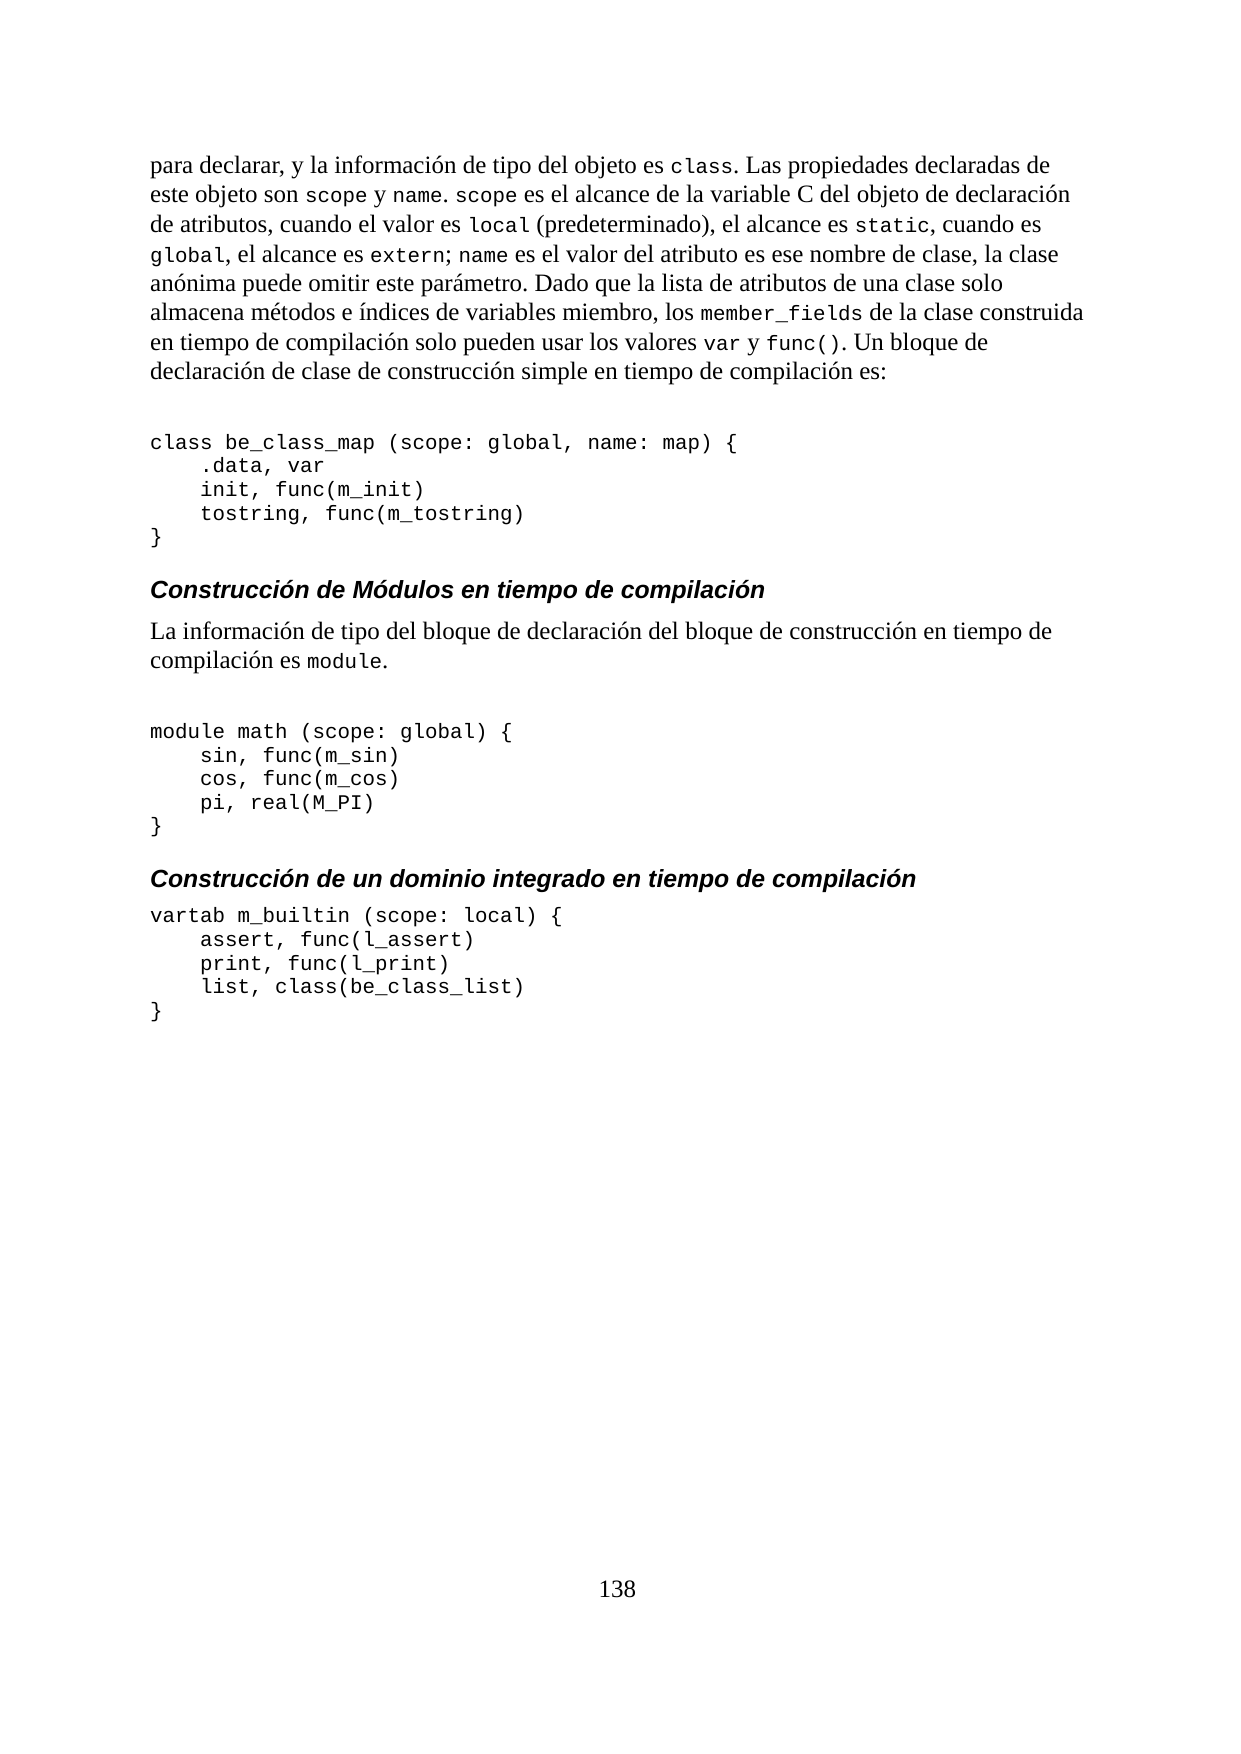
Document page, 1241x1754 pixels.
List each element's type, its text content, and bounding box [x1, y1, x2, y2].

text para declarar, y la información de tipo del objeto es class. Las propiedades declaradas de este objeto son scope y name. scope es el alcance de la variable C del objeto de declaración de atributos, cuando el valor es local (predeterminado), el alcance es static, cuando es global, el alcance es extern; name es el valor del atributo es ese nombre de clase, la clase anónima puede omitir este parámetro. Dado que la lista de atributos de una clase solo almacena métodos e índices de variables miembro, los member_fields de la clase construida en tiempo de compilación solo pueden usar los valores var y func(). Un bloque de declaración de clase de construcción simple en tiempo de compilación es: [150, 150, 1090, 385]
text vartab m_builtin (scope: local) { [150, 905, 1090, 929]
text tostring, func(m_tostring) [150, 503, 1090, 526]
text list, class(be_class_list) [150, 976, 1090, 1000]
text } [150, 1000, 1090, 1023]
text } [150, 526, 1090, 550]
text class be_class_map (scope: global, name: map) { [150, 432, 1090, 455]
text pi, real(M_PI) [150, 792, 1090, 816]
text init, func(m_init) [150, 479, 1090, 503]
text cos, func(m_cos) [150, 768, 1090, 792]
text assert, func(l_assert) [150, 929, 1090, 952]
text La información de tipo del bloque de declaración del bloque de construcción en tiempo de compilación es module. [150, 616, 1090, 674]
text .data, var [150, 455, 1090, 479]
text } [150, 816, 1090, 839]
subtitle Construcción de un dominio integrado en tiempo de compilación [150, 864, 1090, 893]
text print, func(l_print) [150, 952, 1090, 976]
subtitle Construcción de Módulos en tiempo de compilación [150, 575, 1090, 603]
text module math (scope: global) { [150, 721, 1090, 744]
text sin, func(m_sin) [150, 744, 1090, 768]
